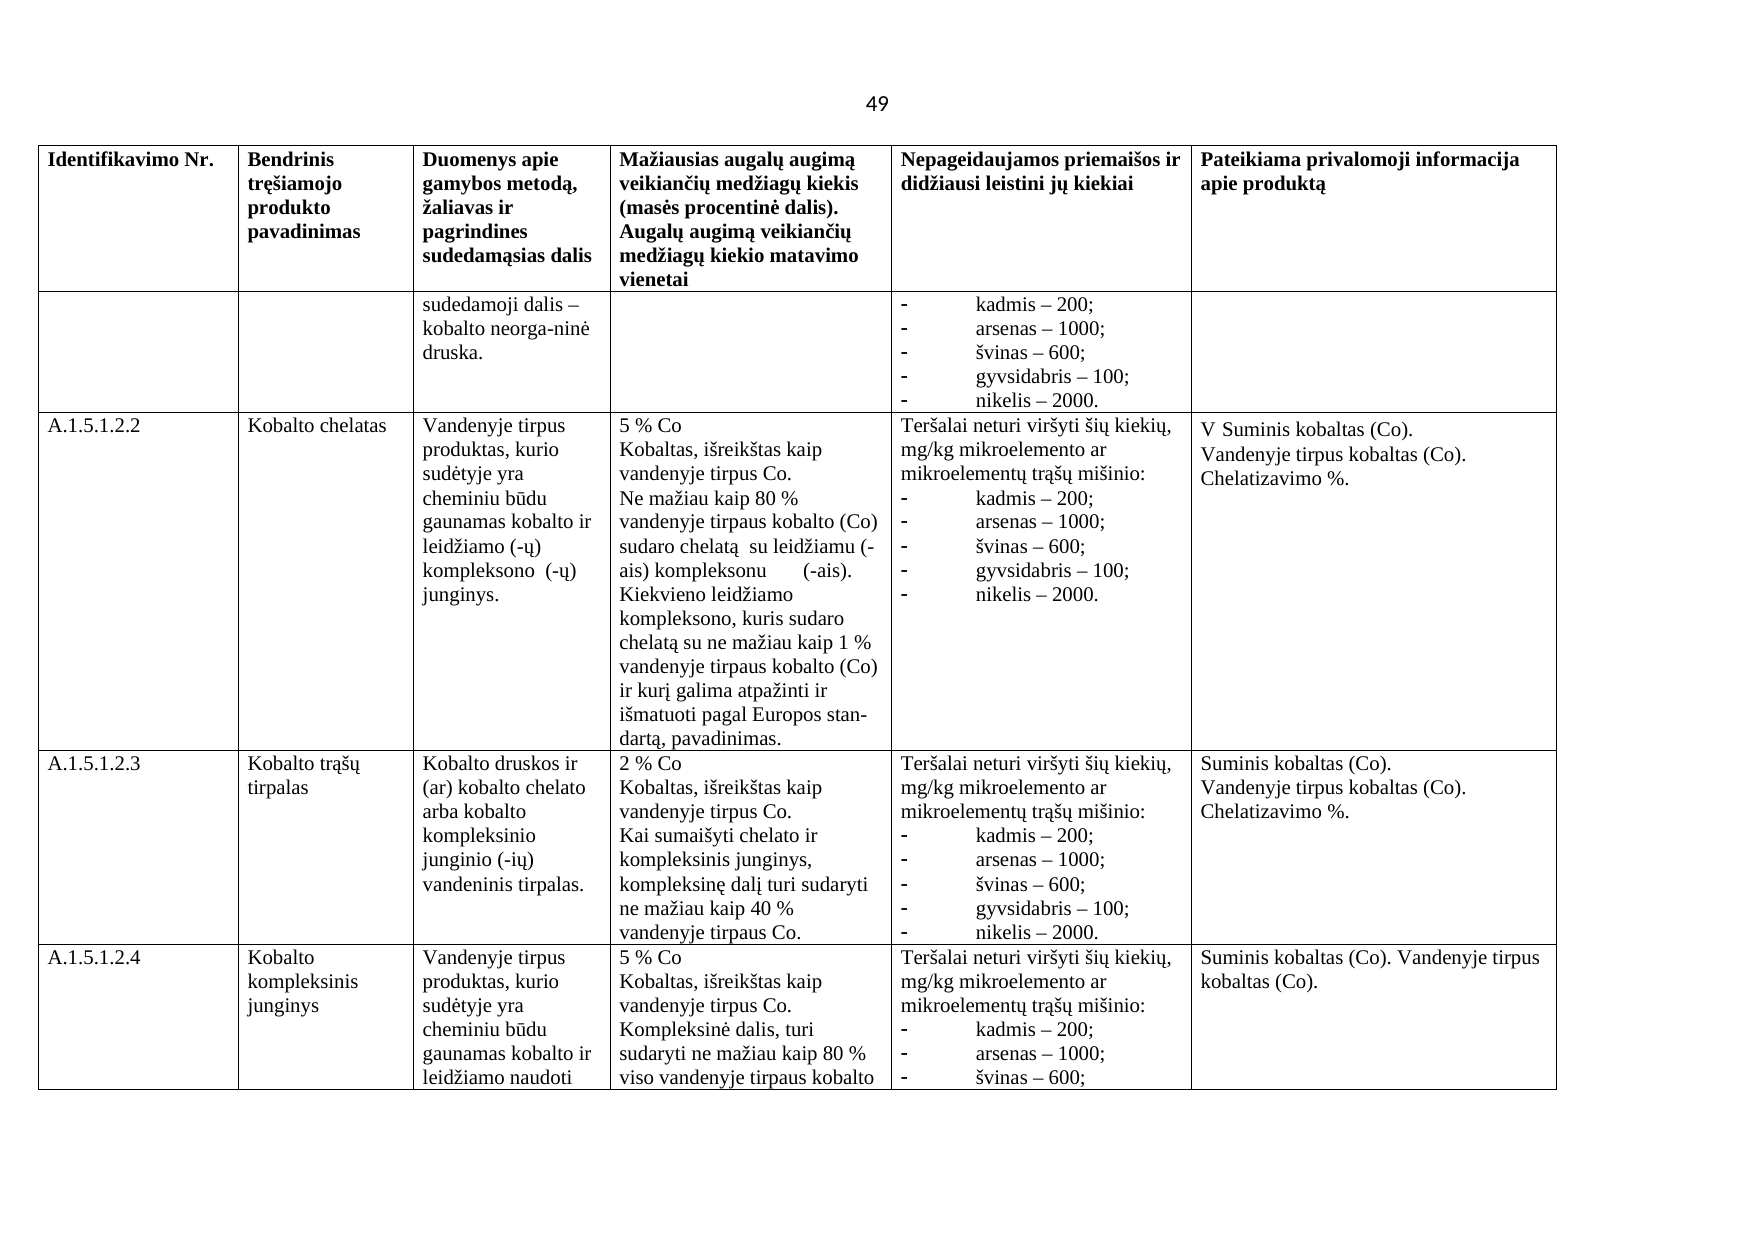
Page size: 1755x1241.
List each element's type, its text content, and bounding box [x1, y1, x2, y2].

table_cell Teršalai neturi viršyti šių kiekių, mg/kg mikroelemento ar mikroelementų trąšų mišinio:  kadmis – 200;  arsenas – 1000;  švinas – 600;  gyvsidabris – 100;  nikelis – 2000. [892, 413, 1191, 750]
table_header Mažiausias augalų augimą veikiančių medžiagų kiekis (masės procentinė dalis). Augalų augimą veikiančių medžiagų kiekio matavimo vienetai [611, 146, 891, 291]
table_cell Suminis kobaltas (Co). Vandenyje tirpus kobaltas (Co). Chelatizavimo %. [1192, 751, 1556, 944]
table_cell Teršalai neturi viršyti šių kiekių, mg/kg mikroelemento ar mikroelementų trąšų mišinio:  kadmis – 200;  arsenas – 1000;  švinas – 600; [892, 945, 1191, 1089]
table_cell 2 % Co Kobaltas, išreikštas kaip vandenyje tirpus Co. Kai sumaišyti chelato ir kompleksinis junginys, kompleksinę dalį turi sudaryti ne mažiau kaip 40 % vandenyje tirpaus Co. [611, 751, 891, 944]
table_cell V Suminis kobaltas (Co). Vandenyje tirpus kobaltas (Co). Chelatizavimo %. [1192, 413, 1556, 750]
table_cell Kobalto trąšų tirpalas [239, 751, 413, 944]
table_cell 5 % Co Kobaltas, išreikštas kaip vandenyje tirpus Co. Kompleksinė dalis, turi sudaryti ne mažiau kaip 80 % viso vandenyje tirpaus kobalto [611, 945, 891, 1089]
table_cell [1192, 292, 1556, 412]
table_header Bendrinis tręšiamojo produkto pavadinimas [239, 146, 413, 291]
table_header Duomenys apie gamybos metodą, žaliavas ir pagrindines sudedamąsias dalis [414, 146, 610, 291]
table_cell Vandenyje tirpus produktas, kurio sudėtyje yra cheminiu būdu gaunamas kobalto ir leidžiamo naudoti [414, 945, 610, 1089]
table_cell Kobalto kompleksinis junginys [239, 945, 413, 1089]
table_cell [239, 292, 413, 412]
table_cell [611, 292, 891, 412]
table_cell A.1.5.1.2.2 [39, 413, 238, 750]
table_cell  kadmis – 200;  arsenas – 1000;  švinas – 600;  gyvsidabris – 100;  nikelis – 2000. [892, 292, 1191, 412]
table_cell Vandenyje tirpus produktas, kurio sudėtyje yra cheminiu būdu gaunamas kobalto ir leidžiamo (-ų) kompleksono (-ų) junginys. [414, 413, 610, 750]
table_cell sudedamoji dalis – kobalto neorga-ninė druska. [414, 292, 610, 412]
table_cell [39, 292, 238, 412]
table_cell Kobalto chelatas [239, 413, 413, 750]
table_cell 5 % Co Kobaltas, išreikštas kaip vandenyje tirpus Co. Ne mažiau kaip 80 % vandenyje tirpaus kobalto (Co) sudaro chelatą su leidžiamu (-ais) kompleksonu (-ais). Kiekvieno leidžiamo kompleksono, kuris sudaro chelatą su ne mažiau kaip 1 % vandenyje tirpaus kobalto (Co) ir kurį galima atpažinti ir išmatuoti pagal Europos stan-dartą, pavadinimas. [611, 413, 891, 750]
table_cell Suminis kobaltas (Co). Vandenyje tirpus kobaltas (Co). [1192, 945, 1556, 1089]
table_cell A.1.5.1.2.3 [39, 751, 238, 944]
table_header Identifikavimo Nr. [39, 146, 238, 291]
table_header Nepageidaujamos priemaišos ir didžiausi leistini jų kiekiai [892, 146, 1191, 291]
table_cell Teršalai neturi viršyti šių kiekių, mg/kg mikroelemento ar mikroelementų trąšų mišinio:  kadmis – 200;  arsenas – 1000;  švinas – 600;  gyvsidabris – 100;  nikelis – 2000. [892, 751, 1191, 944]
table_cell Kobalto druskos ir (ar) kobalto chelato arba kobalto kompleksinio junginio (-ių) vandeninis tirpalas. [414, 751, 610, 944]
table_header Pateikiama privalomoji informacija apie produktą [1192, 146, 1556, 291]
table_cell A.1.5.1.2.4 [39, 945, 238, 1089]
